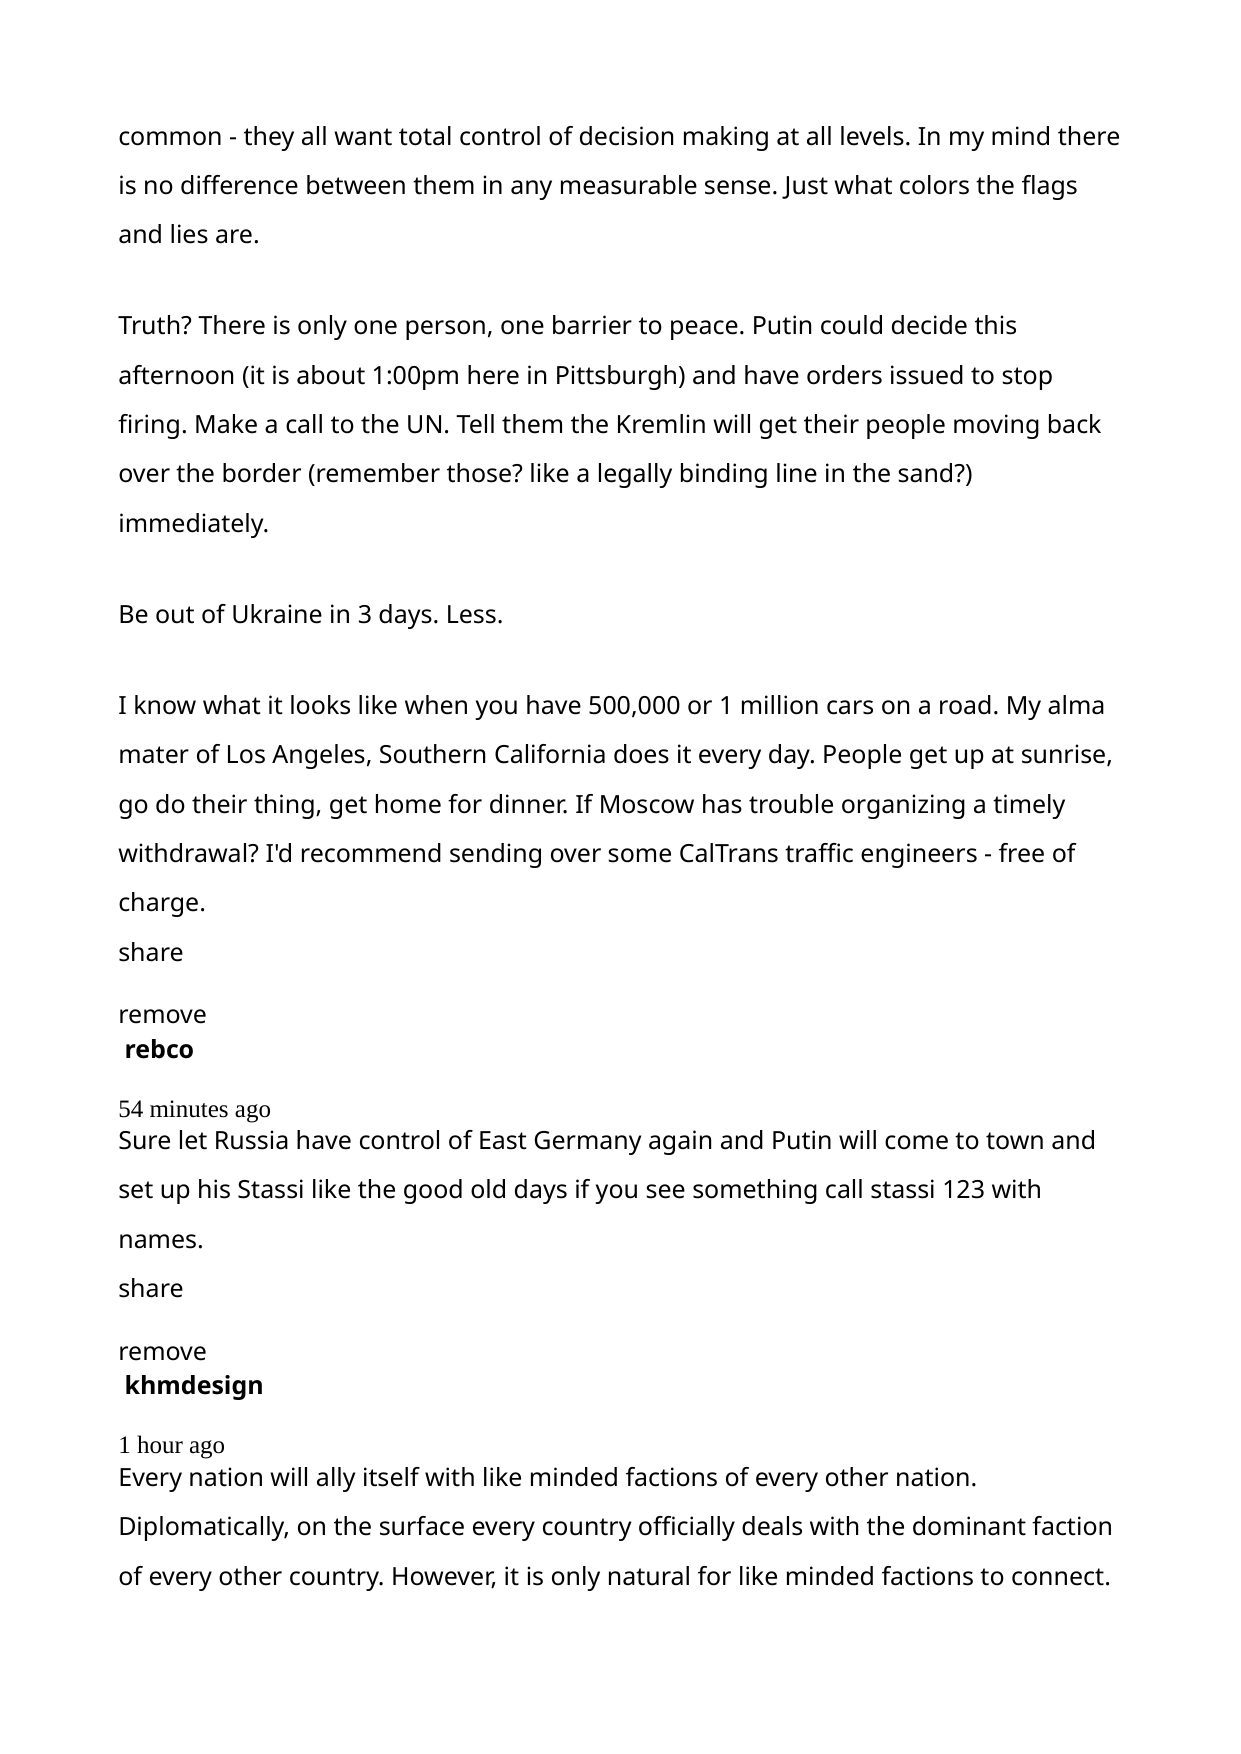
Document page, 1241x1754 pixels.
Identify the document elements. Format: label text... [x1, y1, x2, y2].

text share [118, 1271, 1122, 1305]
text common - they all want total control of decision making at all levels. In my mind there is no difference between them in any measurable sense. Just what colors the flags and lies are. [118, 118, 1122, 251]
text Every nation will ally itself with like minded factions of every other nation. Diplomatically, on the surface every country officially deals with the dominant faction of every other country. However, it is only natural for like minded factions to connect. [118, 1459, 1122, 1592]
text rebco [124, 1031, 1122, 1065]
text remove [118, 997, 1122, 1031]
text share [118, 934, 1122, 968]
text Sure let Russia have control of East Germany again and Putin will come to town and set up his Stassi like the good old days if you see something call stassi 123 with names. [118, 1123, 1122, 1256]
text Truth? There is only one person, one barrier to peace. Putin could decide this afternoon (it is about 1:00pm here in Pittsburgh) and have orders issued to stop firing. Make a call to the UN. Tell them the Kremlin will get their people moving back over the border (remember those? like a legally binding line in the sand?) immediately. [118, 308, 1122, 539]
text 54 minutes ago [118, 1094, 1122, 1123]
text khmdesign [124, 1368, 1122, 1402]
text I know what it looks like when you have 500,000 or 1 million cars on a road. My alma mater of Los Angeles, Southern California does it every day. People get up at sunrise, go do their thing, get home for dinner. If Moscow has trouble organizing a timely withdrawal? I'd recommend sending over some CalTrans traffic engineers - free of charge. [118, 687, 1122, 919]
text remove [118, 1334, 1122, 1368]
text 1 hour ago [118, 1431, 1122, 1459]
text Be out of Ukraine in 3 days. Less. [118, 596, 1122, 631]
